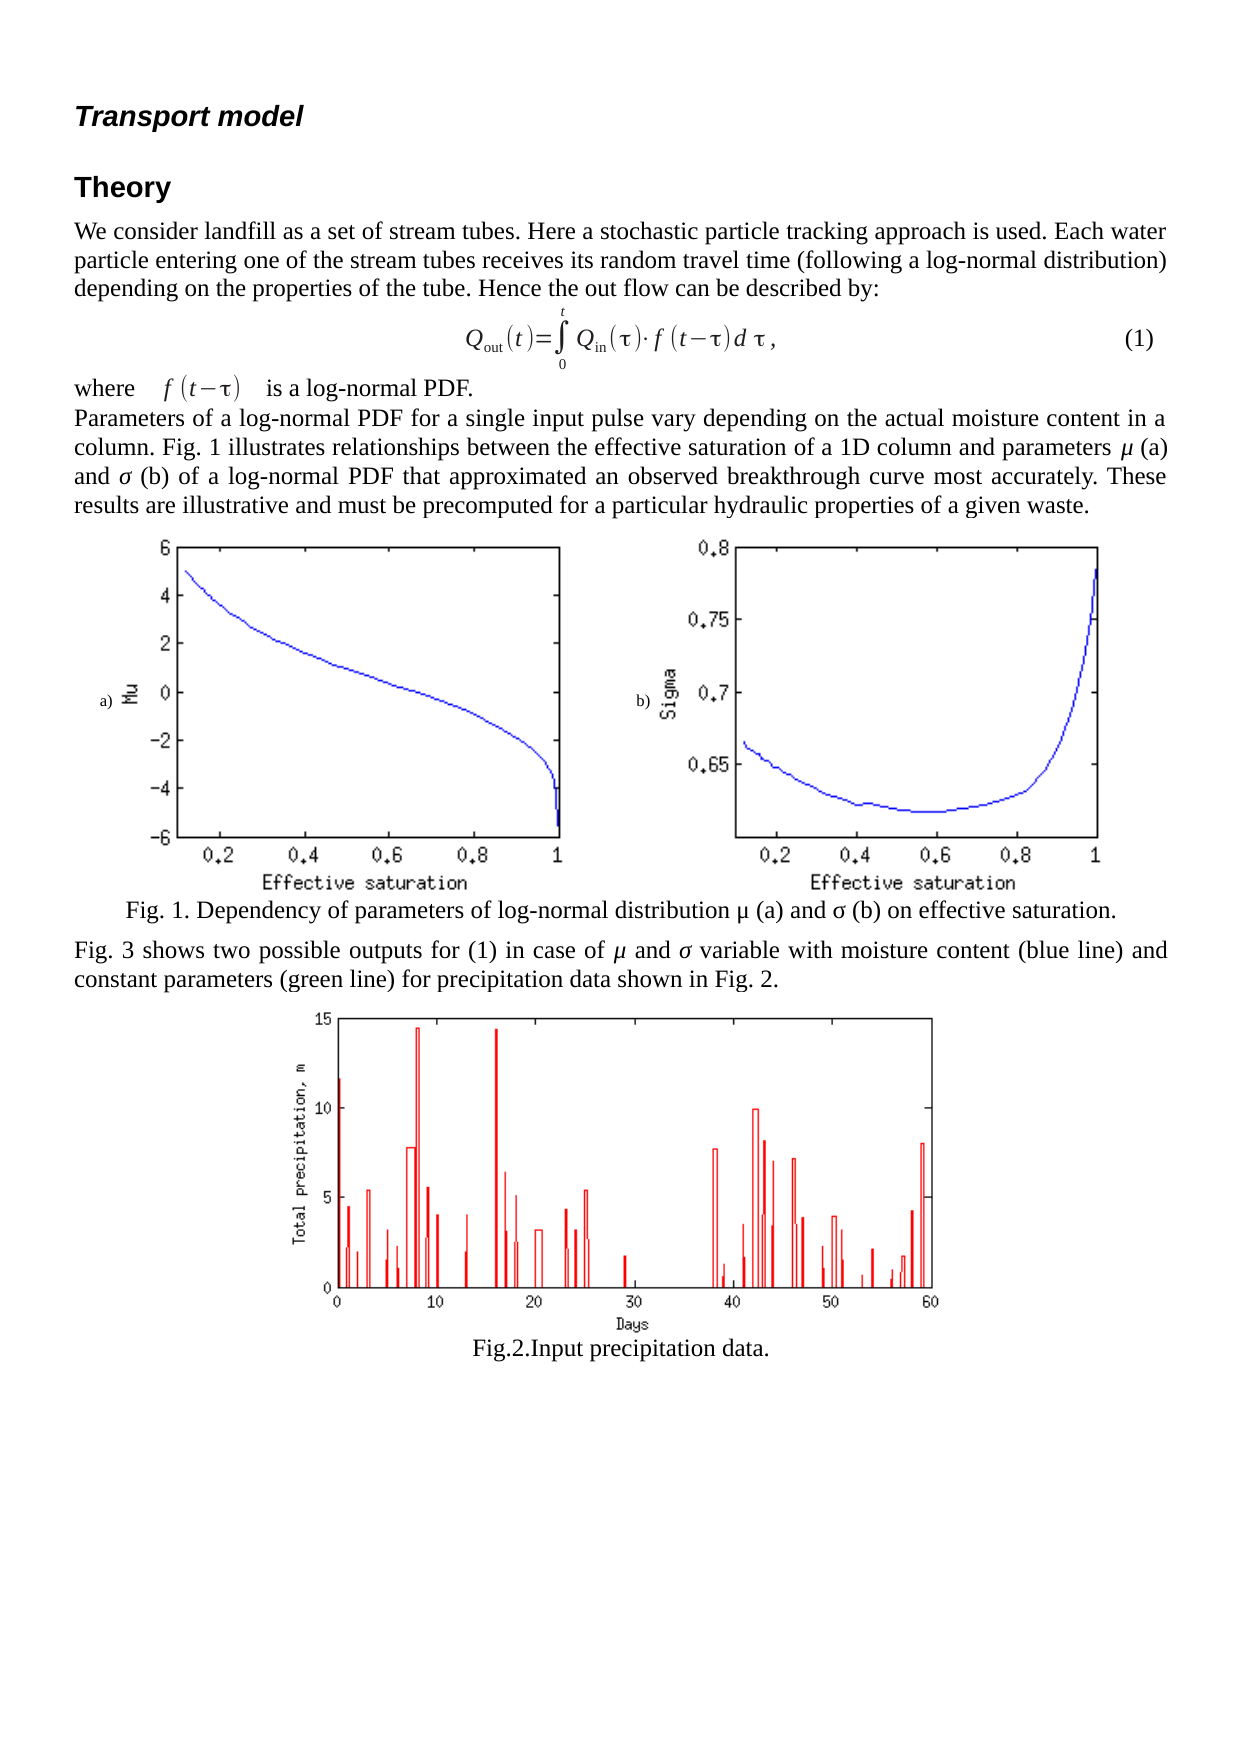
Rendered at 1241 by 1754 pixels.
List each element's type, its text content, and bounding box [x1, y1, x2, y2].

text a) [74, 518, 112, 895]
text We consider landfill as a set of stream tubes. Here a stochastic particle tracking approach is used. Each water particle entering one of the stream tubes receives its random travel time (following a log-normal distribution) depending on the properties of the tube. Hence the out flow can be described by: [74, 216, 1168, 302]
text where is a log-normal PDF. [74, 373, 1168, 403]
text Parameters of a log-normal PDF for a single input pulse vary depending on the actual moisture content in a column. Fig. 1 illustrates relationships between the effective saturation of a 1D column and parameters μ (a) and σ (b) of a log-normal PDF that approximated an observed breakthrough curve most accurately. These results are illustrative and must be precomputed for a particular hydraulic properties of a given waste. [74, 403, 1168, 518]
picture [238, 992, 1004, 1334]
text b) [605, 518, 650, 895]
subtitle Theory [74, 170, 1168, 203]
text (1) [74, 302, 1168, 373]
text Fig.2.Input precipitation data. [74, 1333, 1168, 1362]
picture [112, 518, 605, 895]
subtitle Transport model [74, 99, 1168, 132]
picture [650, 518, 1143, 895]
text Fig. 1. Dependency of parameters of log-normal distribution μ (a) and σ (b) on effective saturation. [74, 895, 1168, 923]
text Fig. 3 shows two possible outputs for (1) in case of μ and σ variable with moisture content (blue line) and constant parameters (green line) for precipitation data shown in Fig. 2. [74, 935, 1168, 993]
text [1143, 518, 1168, 895]
